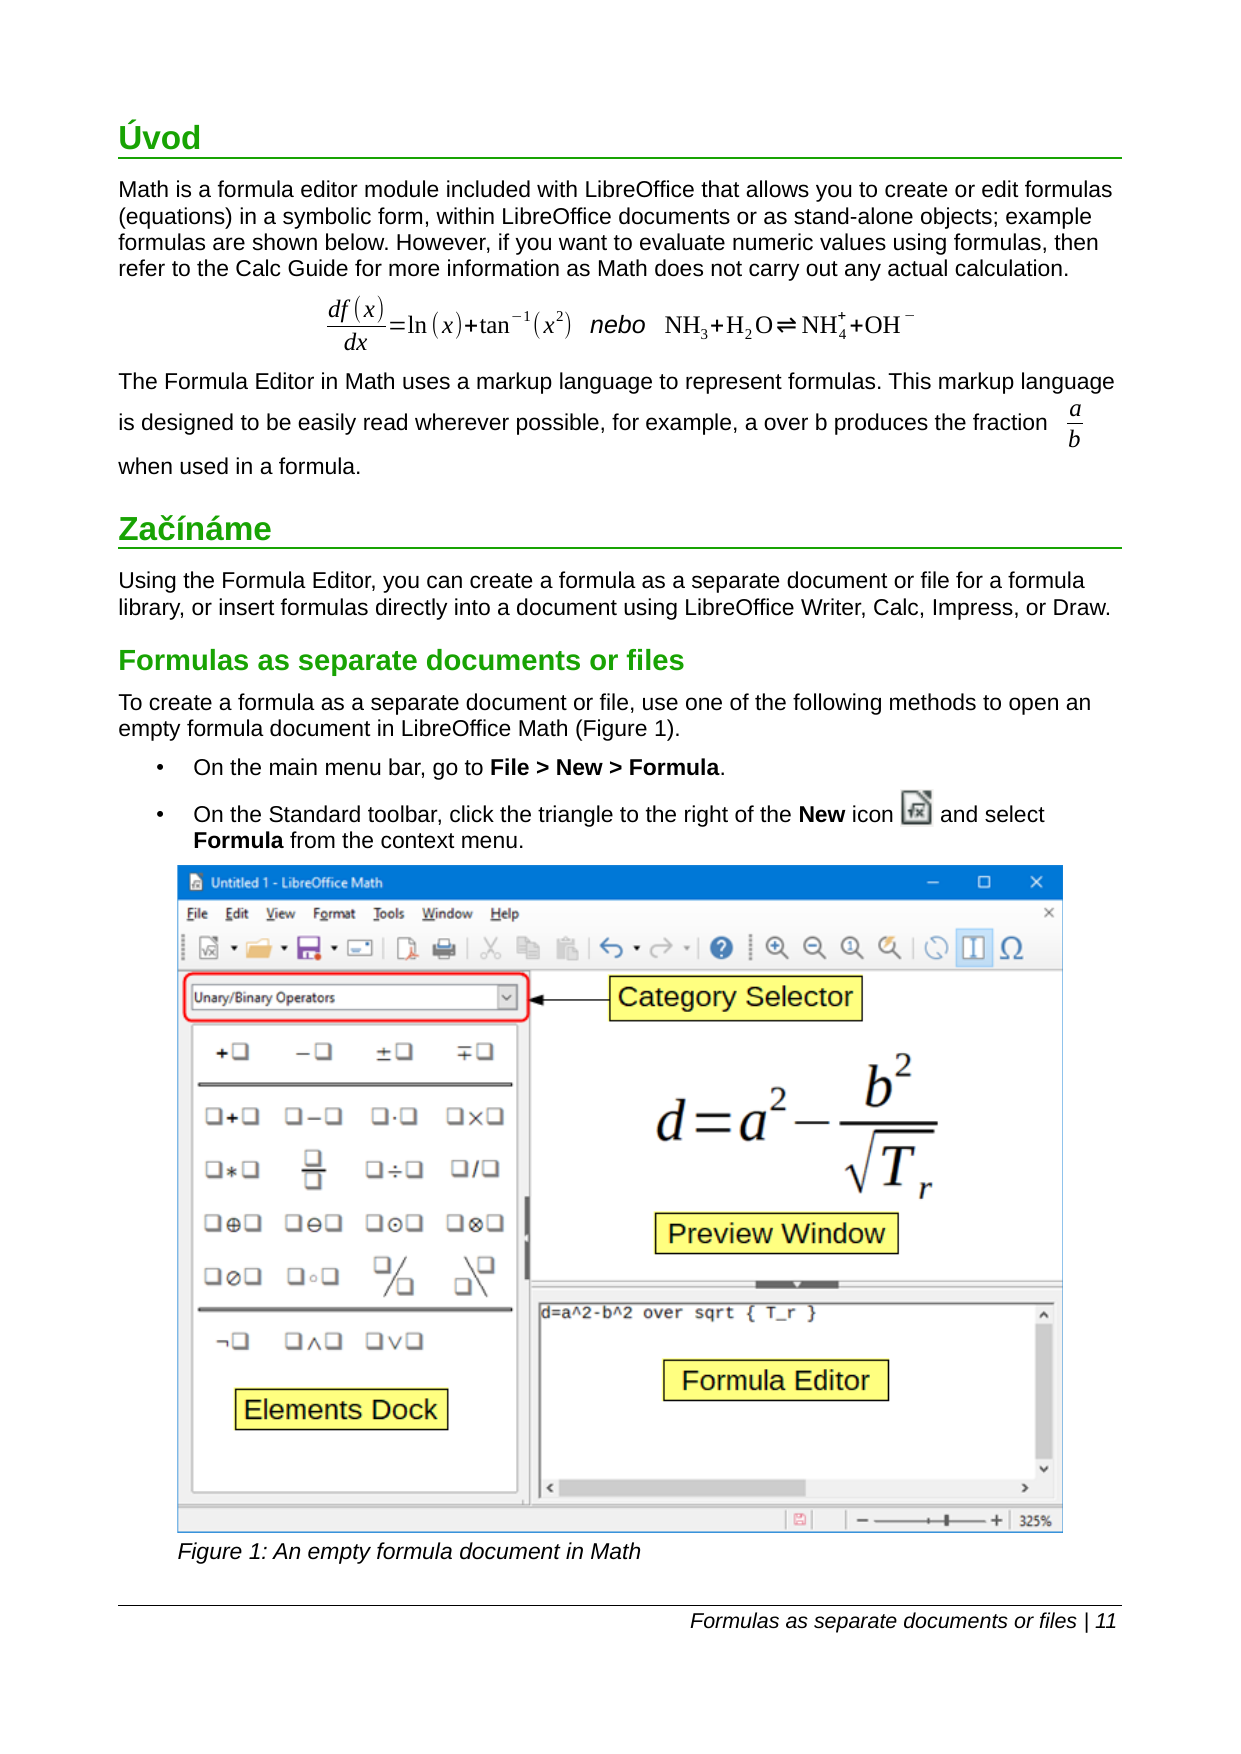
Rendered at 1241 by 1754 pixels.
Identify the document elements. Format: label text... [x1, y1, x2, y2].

text The Formula Editor in Math uses a markup language to represent formulas. This markup language is designed to be easily read wherever possible, for example, a over b produces the fractionwhen used in a formula. [118, 368, 1122, 479]
list On the Standard toolbar, click the triangle to the right of the New icon and select Formula from the context menu. [156, 789, 1122, 854]
text nebo [118, 294, 1122, 356]
subtitle Formulas as separate documents or files [118, 643, 1122, 677]
subtitle Začínáme [118, 509, 1122, 547]
text Using the Formula Editor, you can create a formula as a separate document or file for a formula library, or insert formulas directly into a document using LibreOffice Writer, Calc, Impress, or Draw. [118, 567, 1122, 620]
text Math is a formula editor module included with LibreOffice that allows you to create or edit formulas (equations) in a symbolic form, within LibreOffice documents or as stand-alone objects; example formulas are shown below. However, if you want to evaluate numeric values using formulas, then refer to the Calc Guide for more information as Math does not carry out any actual calculation. [118, 176, 1122, 282]
text Figure 1: An empty formula document in Math [177, 1533, 1063, 1564]
list On the main menu bar, go to File > New > Formula. [156, 754, 1122, 780]
subtitle Úvod [118, 118, 1122, 157]
text To create a formula as a separate document or file, use one of the following methods to open an empty formula document in LibreOffice Math (Figure 1). [118, 689, 1122, 741]
picture [900, 789, 934, 827]
picture [177, 865, 1063, 1533]
